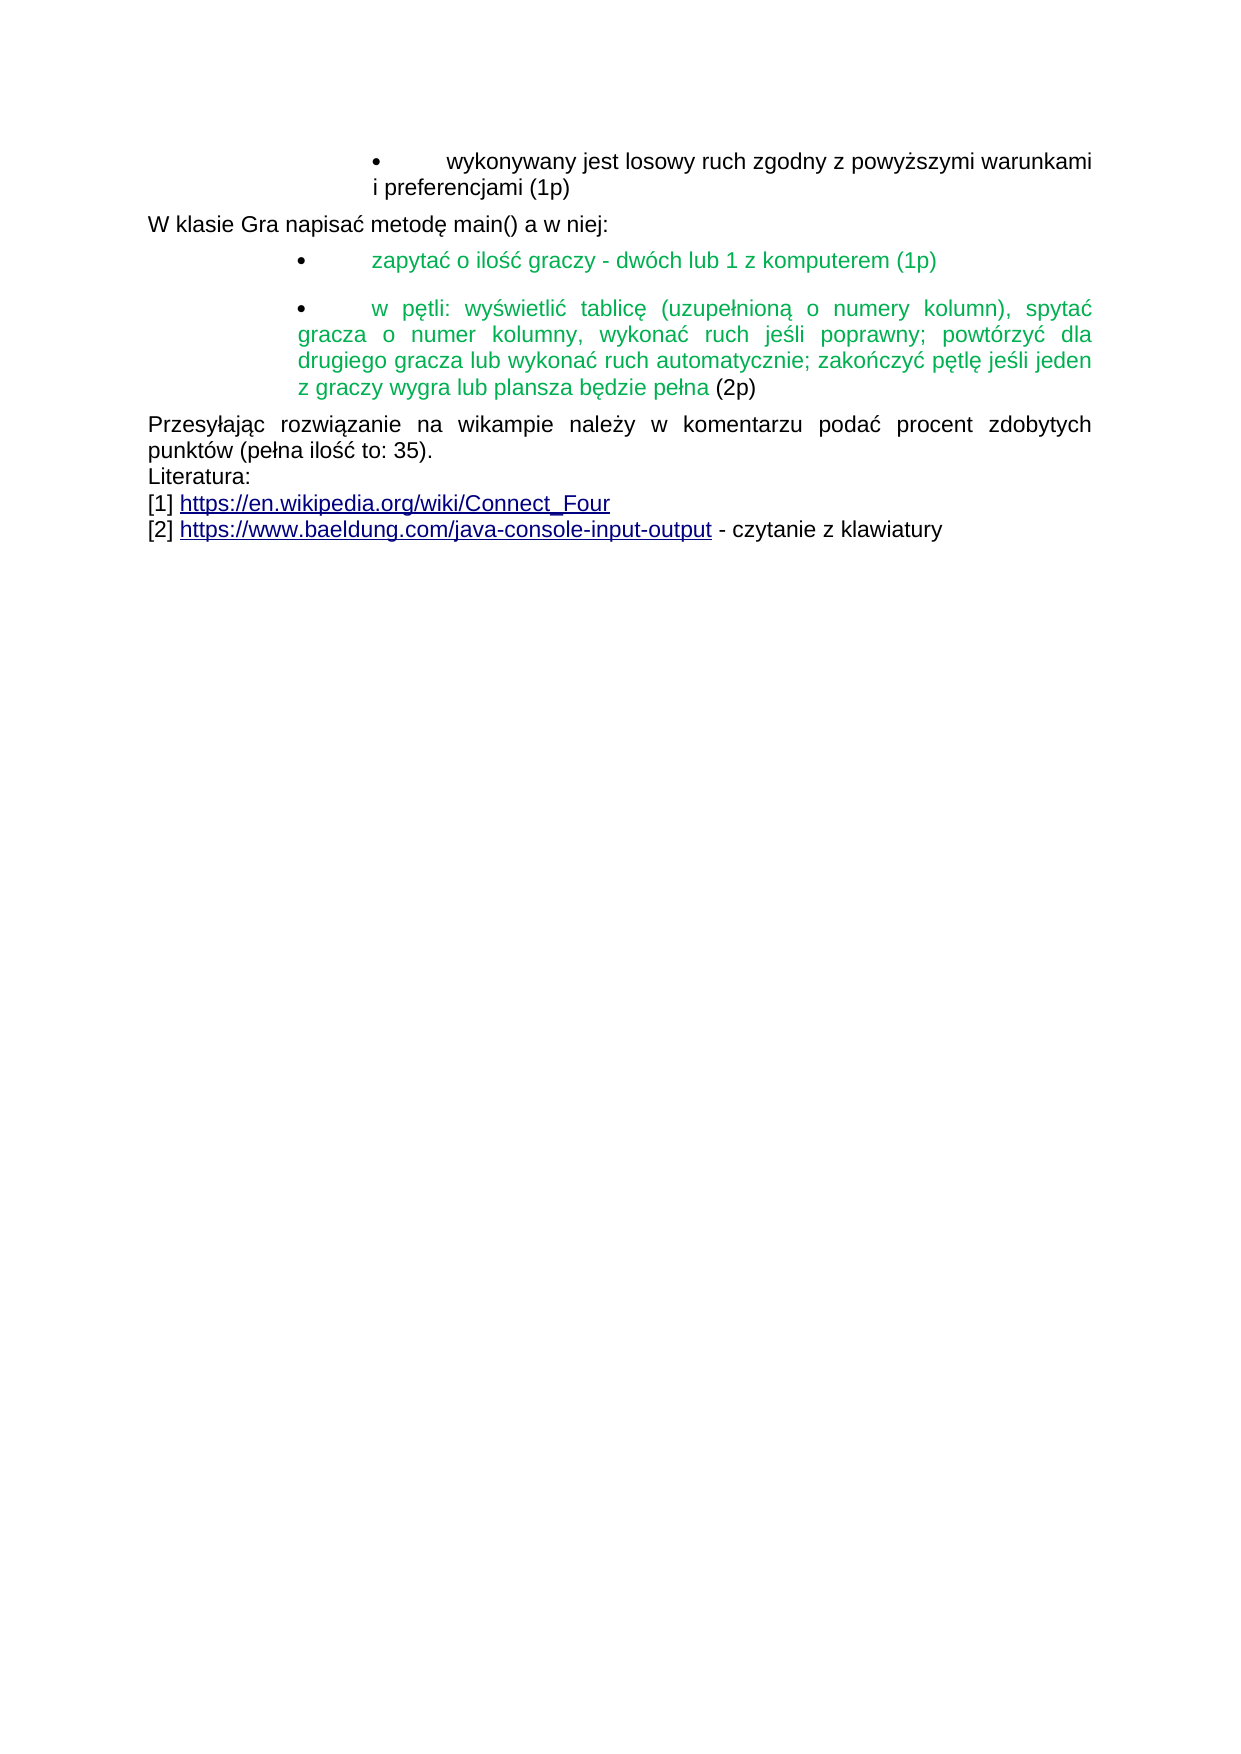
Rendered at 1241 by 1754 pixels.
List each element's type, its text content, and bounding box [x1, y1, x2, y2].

text Przesyłając rozwiązanie na wikampie należy w komentarzu podać procent zdobytych punktów (pełna ilość to: 35). [148, 411, 1093, 463]
list zapytać o ilość graczy - dwóch lub 1 z komputerem (1p) [298, 247, 1093, 274]
text Literatura: [148, 463, 1093, 489]
text [2] https://www.baeldung.com/java-console-input-output - czytanie z klawiatury [148, 516, 1093, 542]
text W klasie Gra napisać metodę main() a w niej: [148, 211, 1093, 237]
text [1] ​​https://en.wikipedia.org/wiki/Connect_Four [148, 489, 1093, 516]
list wykonywany jest losowy ruch zgodny z powyższymi warunkami i preferencjami (1p) [373, 148, 1093, 200]
list w pętli: wyświetlić tablicę (uzupełnioną o numery kolumn), spytać gracza o numer kolumny, wykonać ruch jeśli poprawny; powtórzyć dla drugiego gracza lub wykonać ruch automatycznie; zakończyć pętlę jeśli jeden z graczy wygra lub plansza będzie pełna (2p) [298, 295, 1093, 400]
